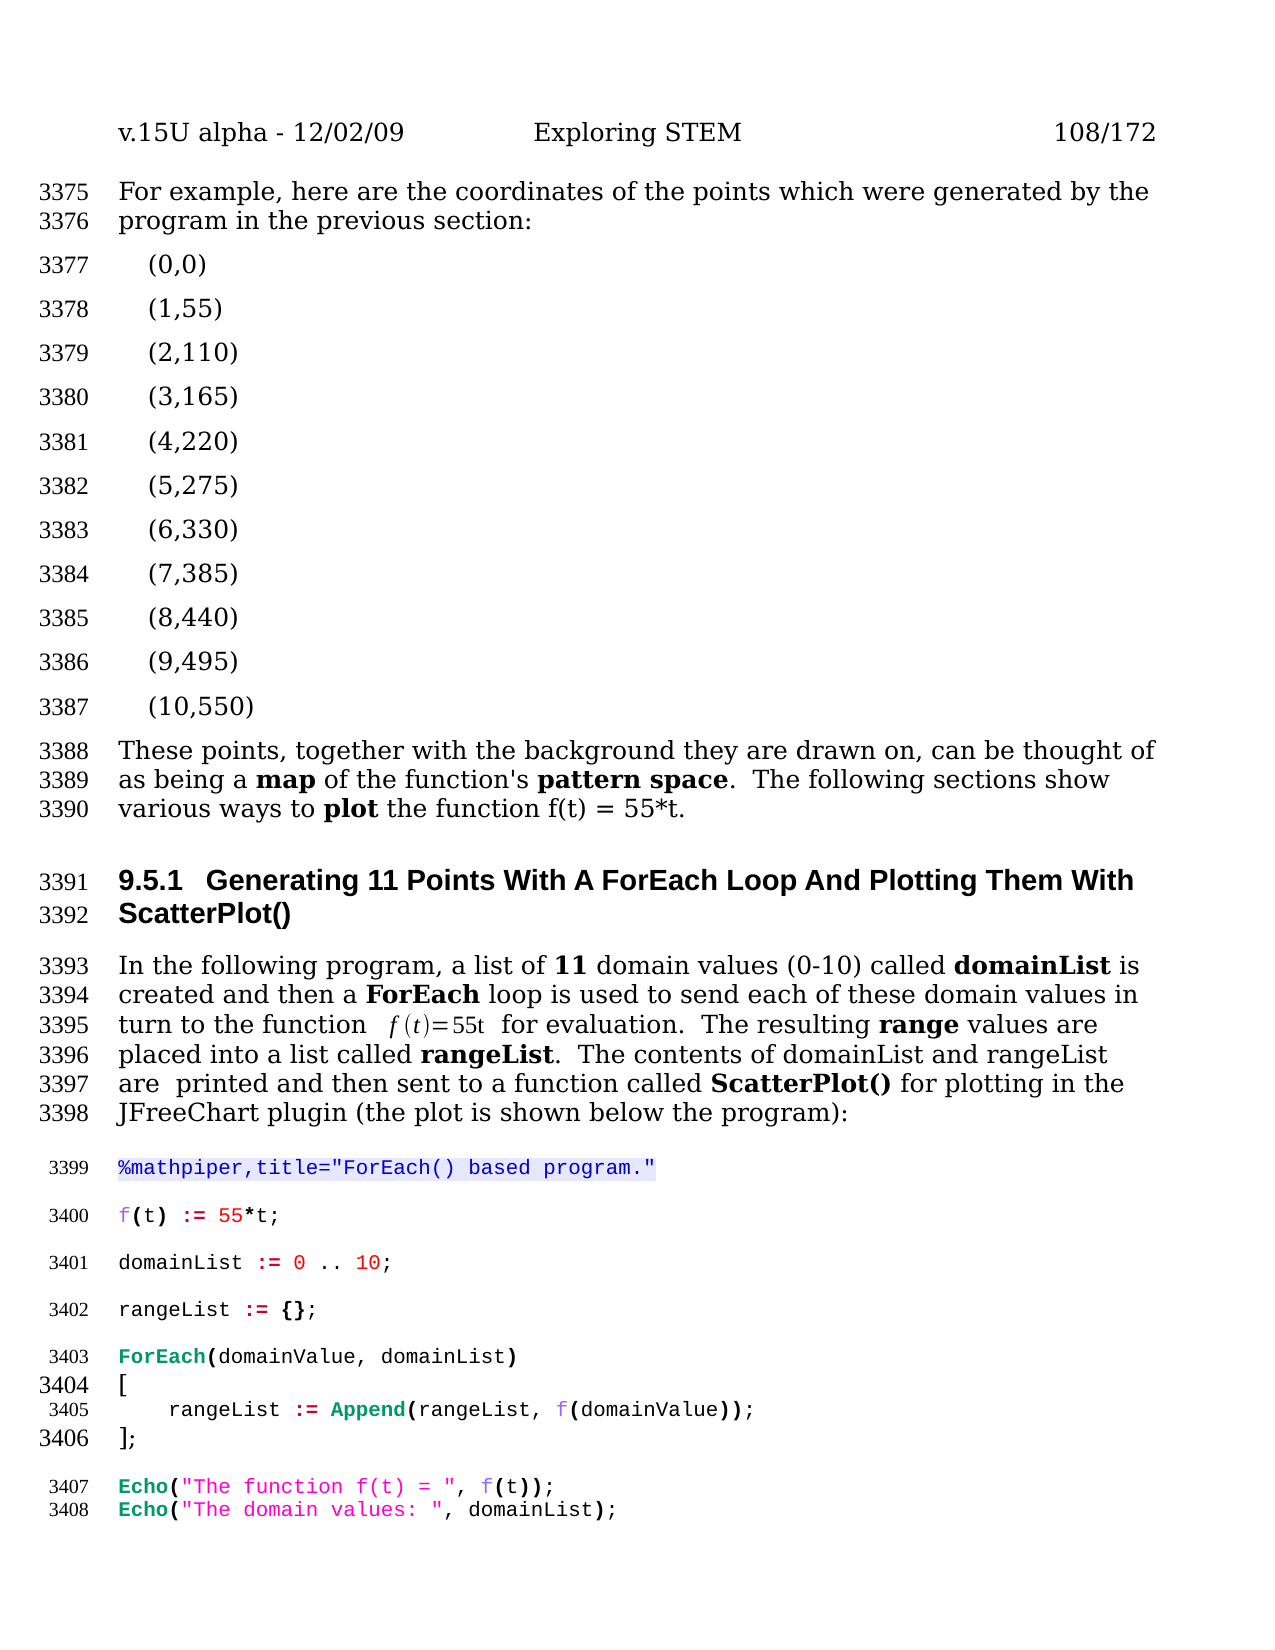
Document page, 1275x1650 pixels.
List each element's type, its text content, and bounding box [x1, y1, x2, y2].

text Echo("The function f(t) = ", f(t)); [118, 1476, 1157, 1499]
text rangeList := {}; [118, 1299, 1157, 1323]
text ForEach(domainValue, domainList) [118, 1347, 1157, 1370]
text [ [118, 1370, 1157, 1399]
text (7,385) [148, 559, 1157, 588]
text domainList := 0 .. 10; [118, 1252, 1157, 1276]
text (3,165) [148, 383, 1157, 412]
text (1,55) [148, 294, 1157, 323]
text f(t) := 55*t; [118, 1205, 1157, 1228]
text Echo("The domain values: ", domainList); [118, 1499, 1157, 1523]
text For example, here are the coordinates of the points which were generated by the program in the previous section: [118, 177, 1157, 235]
text (5,275) [148, 471, 1157, 500]
text %mathpiper,title="ForEach() based program." [118, 1157, 1157, 1181]
text (0,0) [148, 250, 1157, 279]
text (10,550) [148, 692, 1157, 721]
text (6,330) [148, 515, 1157, 544]
text (8,440) [148, 603, 1157, 633]
text (9,495) [148, 648, 1157, 677]
text In the following program, a list of 11 domain values (0-10) called domainList is created and then a ForEach loop is used to send each of these domain values in turn to the functionfor evaluation. The resulting range values are placed into a list called rangeList. The contents of domainList and rangeList are printed and then sent to a function called ScatterPlot() for plotting in the JFreeChart plugin (the plot is shown below the program): [118, 951, 1157, 1128]
subtitle Generating 11 Points With A ForEach Loop And Plotting Them With ScatterPlot() [118, 863, 1157, 930]
text (4,220) [148, 427, 1157, 456]
text These points, together with the background they are drawn on, can be thought of as being a map of the function's pattern space. The following sections show various ways to plot the function f(t) = 55*t. [118, 736, 1157, 824]
text rangeList := Append(rangeList, f(domainValue)); [118, 1399, 1157, 1423]
text (2,110) [148, 338, 1157, 368]
text ]; [118, 1423, 1157, 1452]
